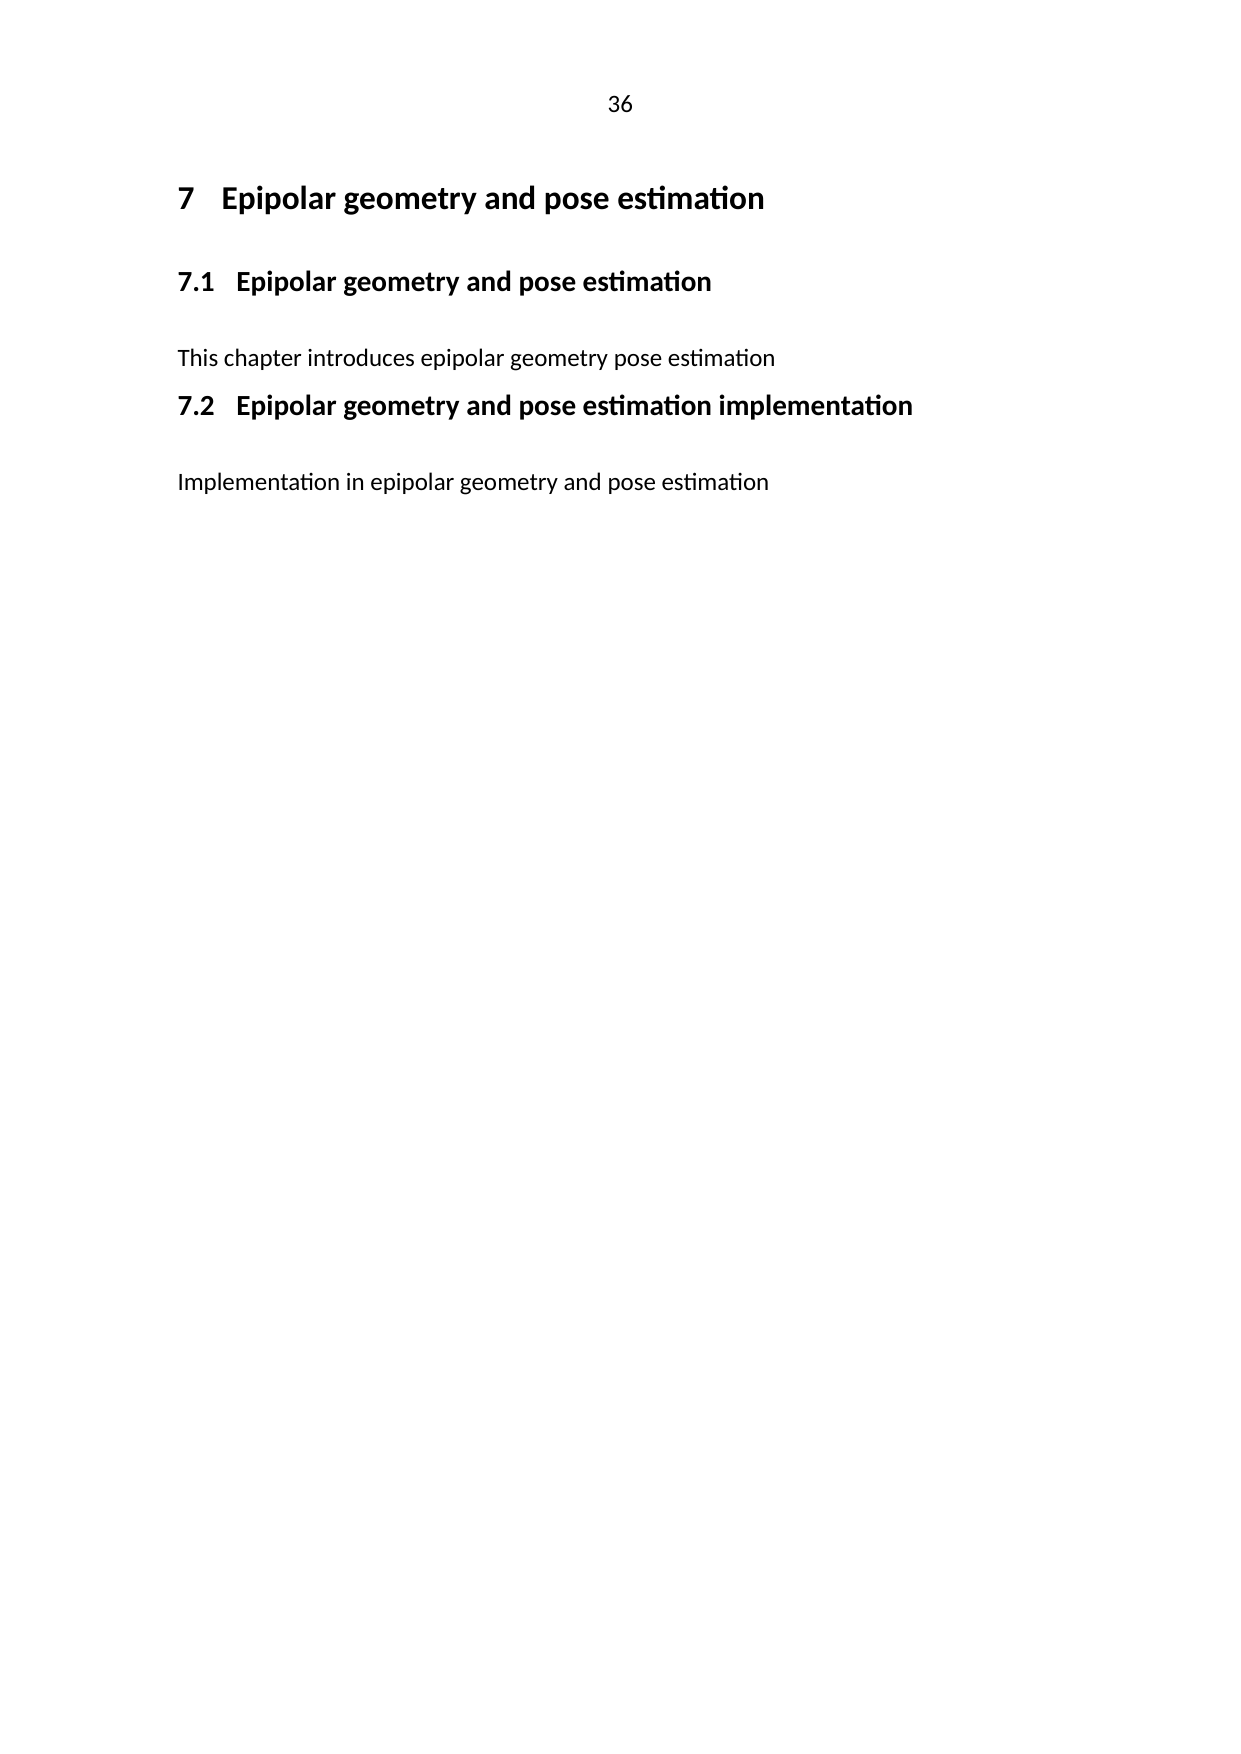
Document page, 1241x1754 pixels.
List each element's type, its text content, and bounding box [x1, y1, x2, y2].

text This chapter introduces epipolar geometry pose estimation [177, 342, 1063, 372]
text Implementation in epipolar geometry and pose estimation [177, 466, 1063, 496]
subtitle Epipolar geometry and pose estimation implementation [177, 387, 1063, 423]
subtitle Epipolar geometry and pose estimation [177, 263, 1063, 299]
subtitle Epipolar geometry and pose estimation [177, 177, 1063, 218]
